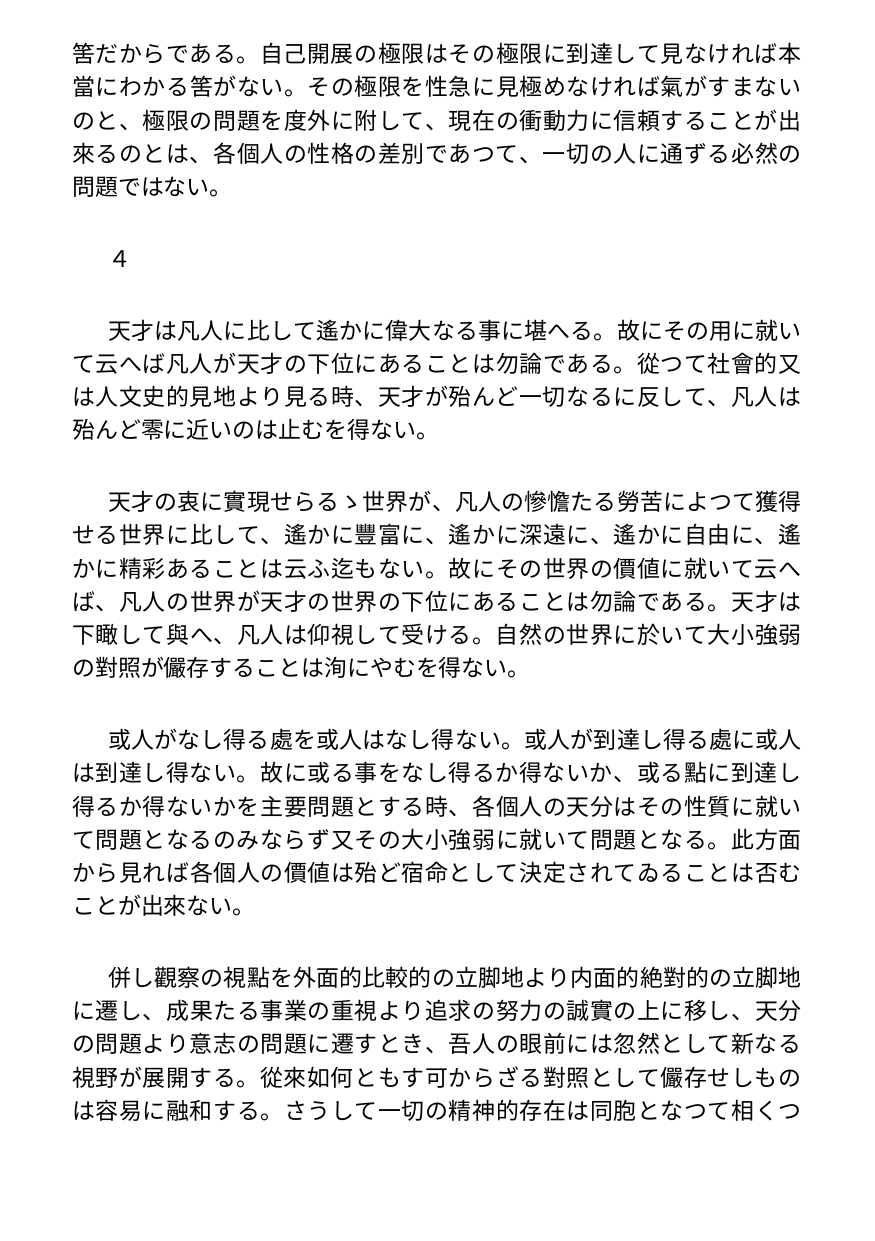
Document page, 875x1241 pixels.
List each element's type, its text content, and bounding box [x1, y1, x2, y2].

text 或人がなし得る處を或人はなし得ない。或人が到達し得る處に或人は到達し得ない。故に或る事をなし得るか得ないか、或る點に到達し得るか得ないかを主要問題とする時、各個人の天分はその性質に就いて問題となるのみならず又その大小強弱に就いて問題となる。此方面から見れば各個人の價値は殆ど宿命として決定されてゐることは否むことが出來ない。 [72, 722, 802, 921]
text ４ [72, 241, 802, 274]
text 天才は凡人に比して遙かに偉大なる事に堪へる。故にその用に就いて云へば凡人が天才の下位にあることは勿論である。從つて社會的又は人文史的見地より見る時、天才が殆んど一切なるに反して、凡人は殆んど零に近いのは止むを得ない。 [72, 312, 802, 445]
text 筈だからである。自己開展の極限はその極限に到達して見なければ本當にわかる筈がない。その極限を性急に見極めなければ氣がすまないのと、極限の問題を度外に附して、現在の衝動力に信頼することが出來るのとは、各個人の性格の差別であつて、一切の人に通ずる必然の問題ではない。 [72, 36, 802, 202]
text 天才の衷に實現せらるゝ世界が、凡人の慘憺たる勞苦によつて獲得せる世界に比して、遙かに豐富に、遙かに深遠に、遙かに自由に、遙かに精彩あることは云ふ迄もない。故にその世界の價値に就いて云へば、凡人の世界が天才の世界の下位にあることは勿論である。天才は下瞰して與へ、凡人は仰視して受ける。自然の世界に於いて大小強弱の對照が儼存することは洵にやむを得ない。 [72, 484, 802, 683]
text 併し觀察の視點を外面的比較的の立脚地より内面的絶對的の立脚地に遷し、成果たる事業の重視より追求の努力の誠實の上に移し、天分の問題より意志の問題に遷すとき、吾人の眼前には忽然として新なる視野が展開する。從來如何ともす可からざる對照として儼存せしものは容易に融和する。さうして一切の精神的存在は同胞となつて相くつ [72, 960, 802, 1126]
